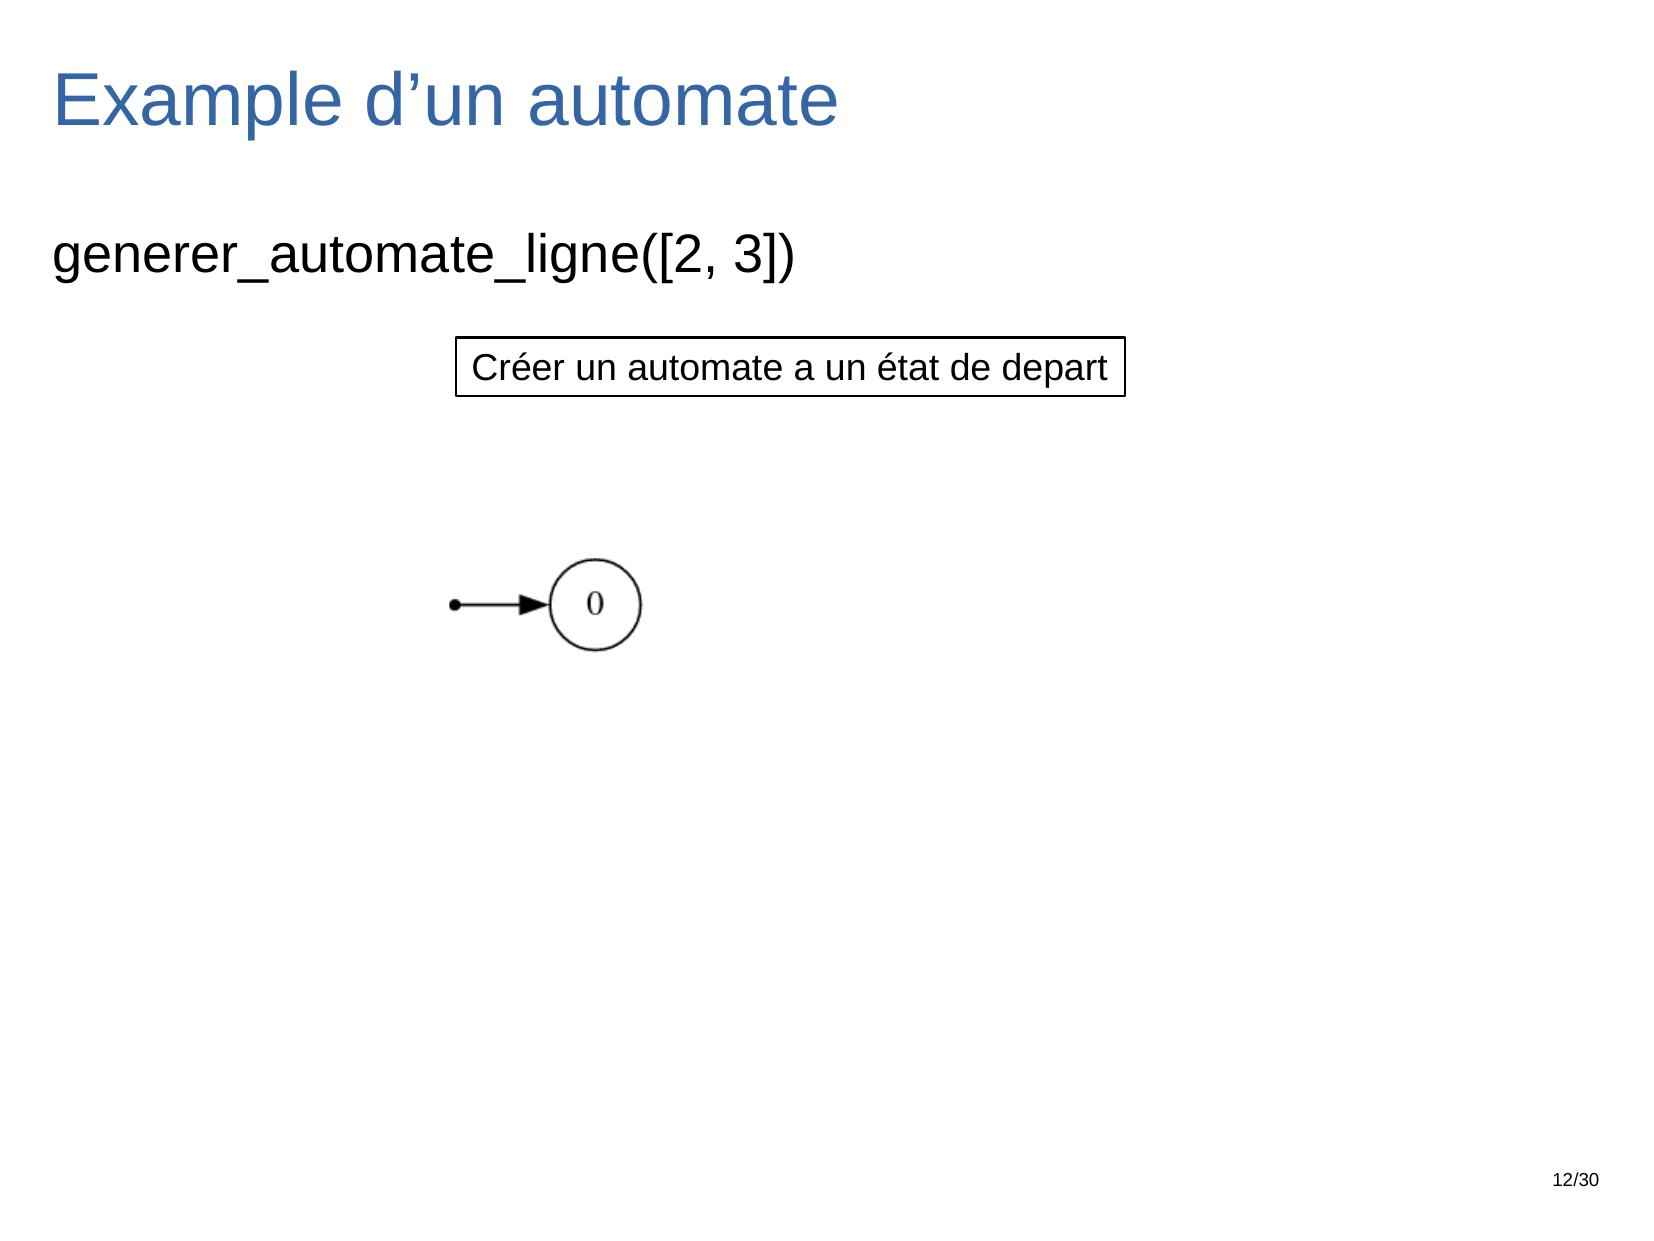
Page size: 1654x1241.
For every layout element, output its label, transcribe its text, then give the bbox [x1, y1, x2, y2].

text_box 12/30 [1537, 1162, 1614, 1199]
text_box generer_automate_ligne([2, 3]) [37, 216, 863, 301]
text_box Créer un automate a un état de depart [455, 337, 1126, 397]
text_box Example d’un automate [37, 50, 863, 151]
picture [426, 524, 676, 689]
